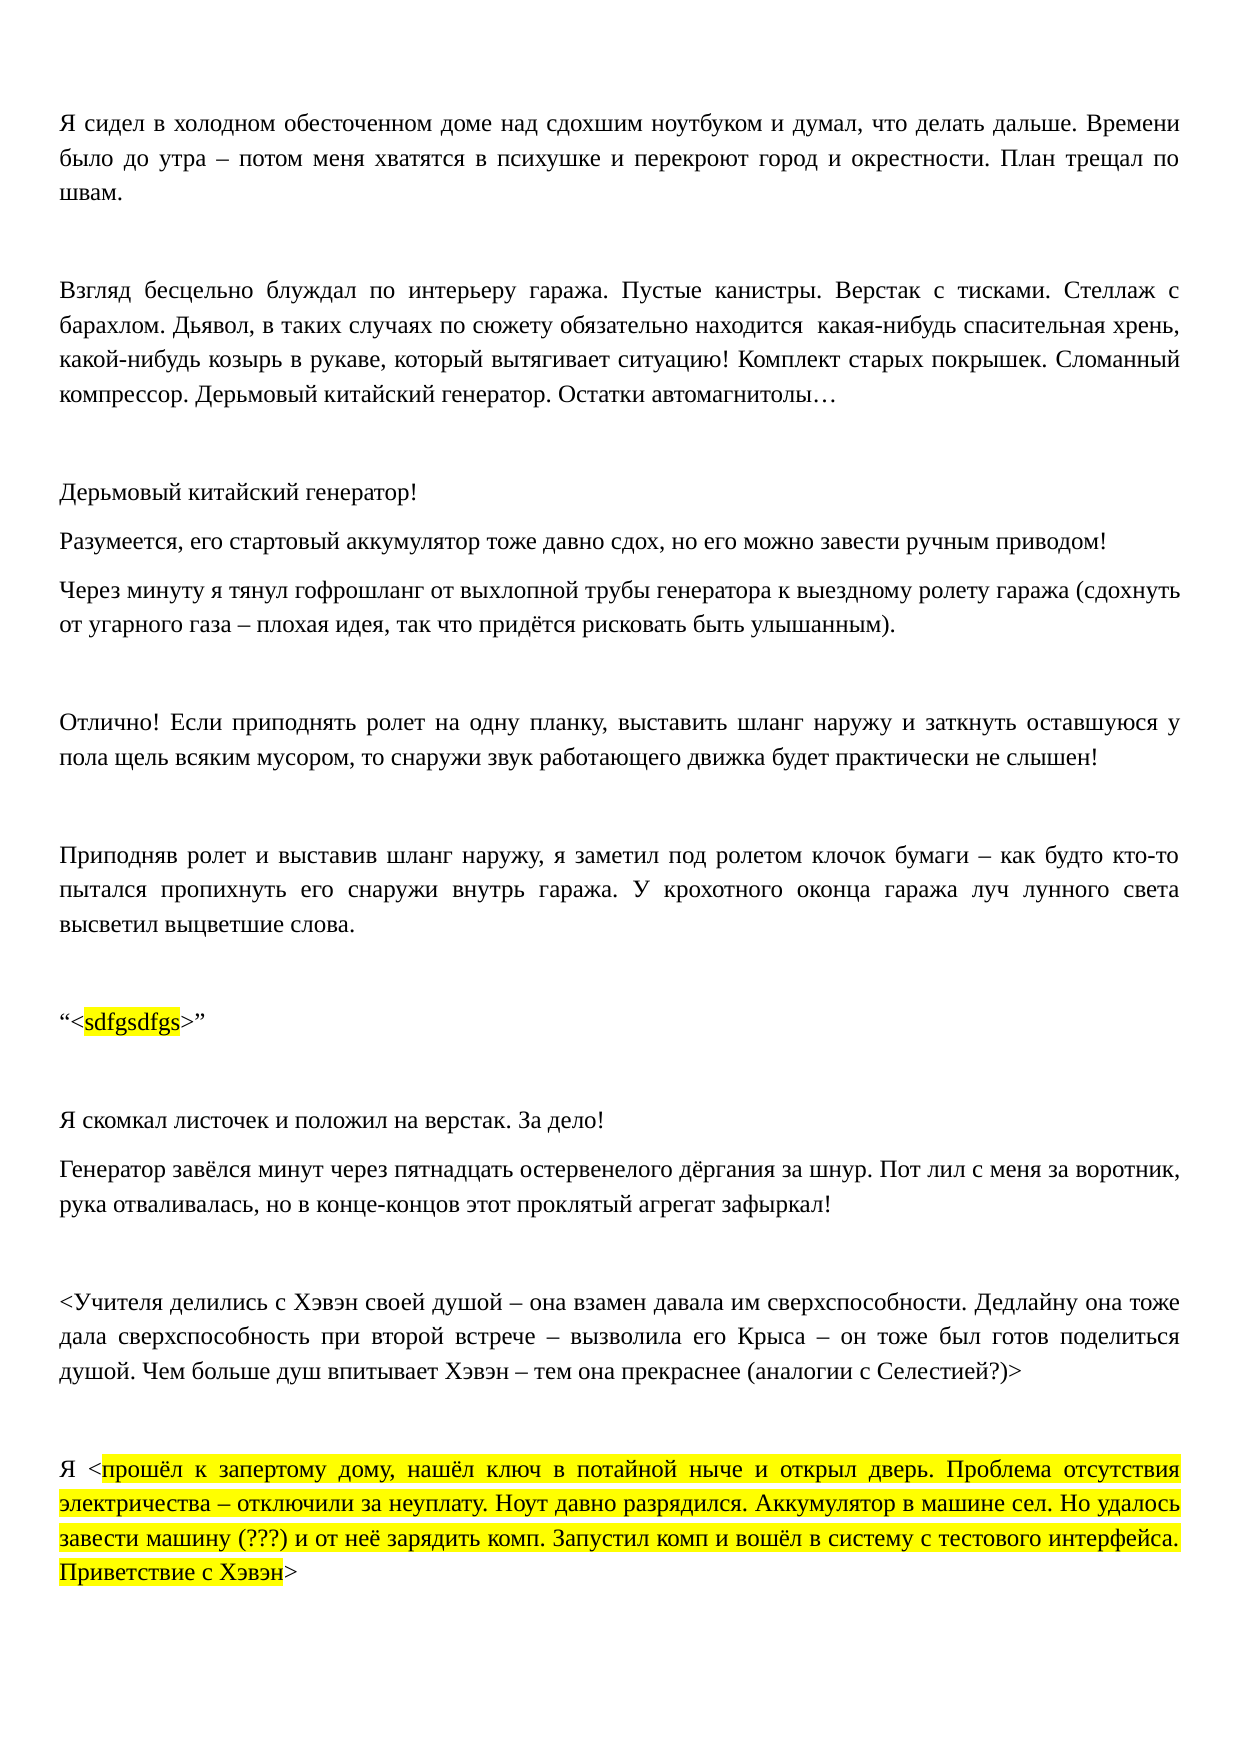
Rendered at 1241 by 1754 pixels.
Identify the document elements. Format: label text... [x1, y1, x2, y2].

text Разумеется, его стартовый аккумулятор тоже давно сдох, но его можно завести ручным приводом! [59, 526, 1181, 554]
text Я сидел в холодном обесточенном доме над сдохшим ноутбуком и думал, что делать дальше. Времени было до утра – потом меня хватятся в психушке и перекроют город и окрестности. План трещал по швам. [59, 108, 1181, 206]
text Я скомкал листочек и положил на верстак. За дело! [59, 1105, 1181, 1134]
text Генератор завёлся минут через пятнадцать остервенелого дёргания за шнур. Пот лил с меня за воротник, рука отваливалась, но в конце-концов этот проклятый агрегат зафыркал! [59, 1154, 1181, 1218]
text Взгляд бесцельно блуждал по интерьеру гаража. Пустые канистры. Верстак с тисками. Стеллаж с барахлом. Дьявол, в таких случаях по сюжету обязательно находится какая-нибудь спасительная хрень, какой-нибудь козырь в рукаве, который вытягивает ситуацию! Комплект старых покрышек. Сломанный компрессор. Дерьмовый китайский генератор. Остатки автомагнитолы… [59, 275, 1181, 407]
text <Учителя делились с Хэвэн своей душой – она взамен давала им сверхспособности. Дедлайну она тоже дала сверхспособность при второй встрече – вызволила его Крыса – он тоже был готов поделиться душой. Чем больше душ впитывает Хэвэн – тем она прекраснее (аналогии с Селестией?)> [59, 1287, 1181, 1385]
text Приподняв ролет и выставив шланг наружу, я заметил под ролетом клочок бумаги – как будто кто-то пытался пропихнуть его снаружи внутрь гаража. У крохотного оконца гаража луч лунного света высветил выцветшие слова. [59, 840, 1181, 938]
text Я <прошёл к запертому дому, нашёл ключ в потайной ныче и открыл дверь. Проблема отсутствия электричества – отключили за неуплату. Ноут давно разрядился. Аккумулятор в машине сел. Но удалось завести машину (???) и от неё зарядить комп. Запустил комп и вошёл в систему с тестового интерфейса. Приветствие с Хэвэн> [59, 1454, 1181, 1586]
text Отлично! Если приподнять ролет на одну планку, выставить шланг наружу и заткнуть оставшуюся у пола щель всяким мусором, то снаружи звук работающего движка будет практически не слышен! [59, 707, 1181, 771]
text Дерьмовый китайский генератор! [59, 477, 1181, 506]
text Через минуту я тянул гофрошланг от выхлопной трубы генератора к выездному ролету гаража (сдохнуть от угарного газа – плохая идея, так что придётся рисковать быть улышанным). [59, 575, 1181, 638]
text “<sdfgsdfgs>” [59, 1007, 1181, 1036]
